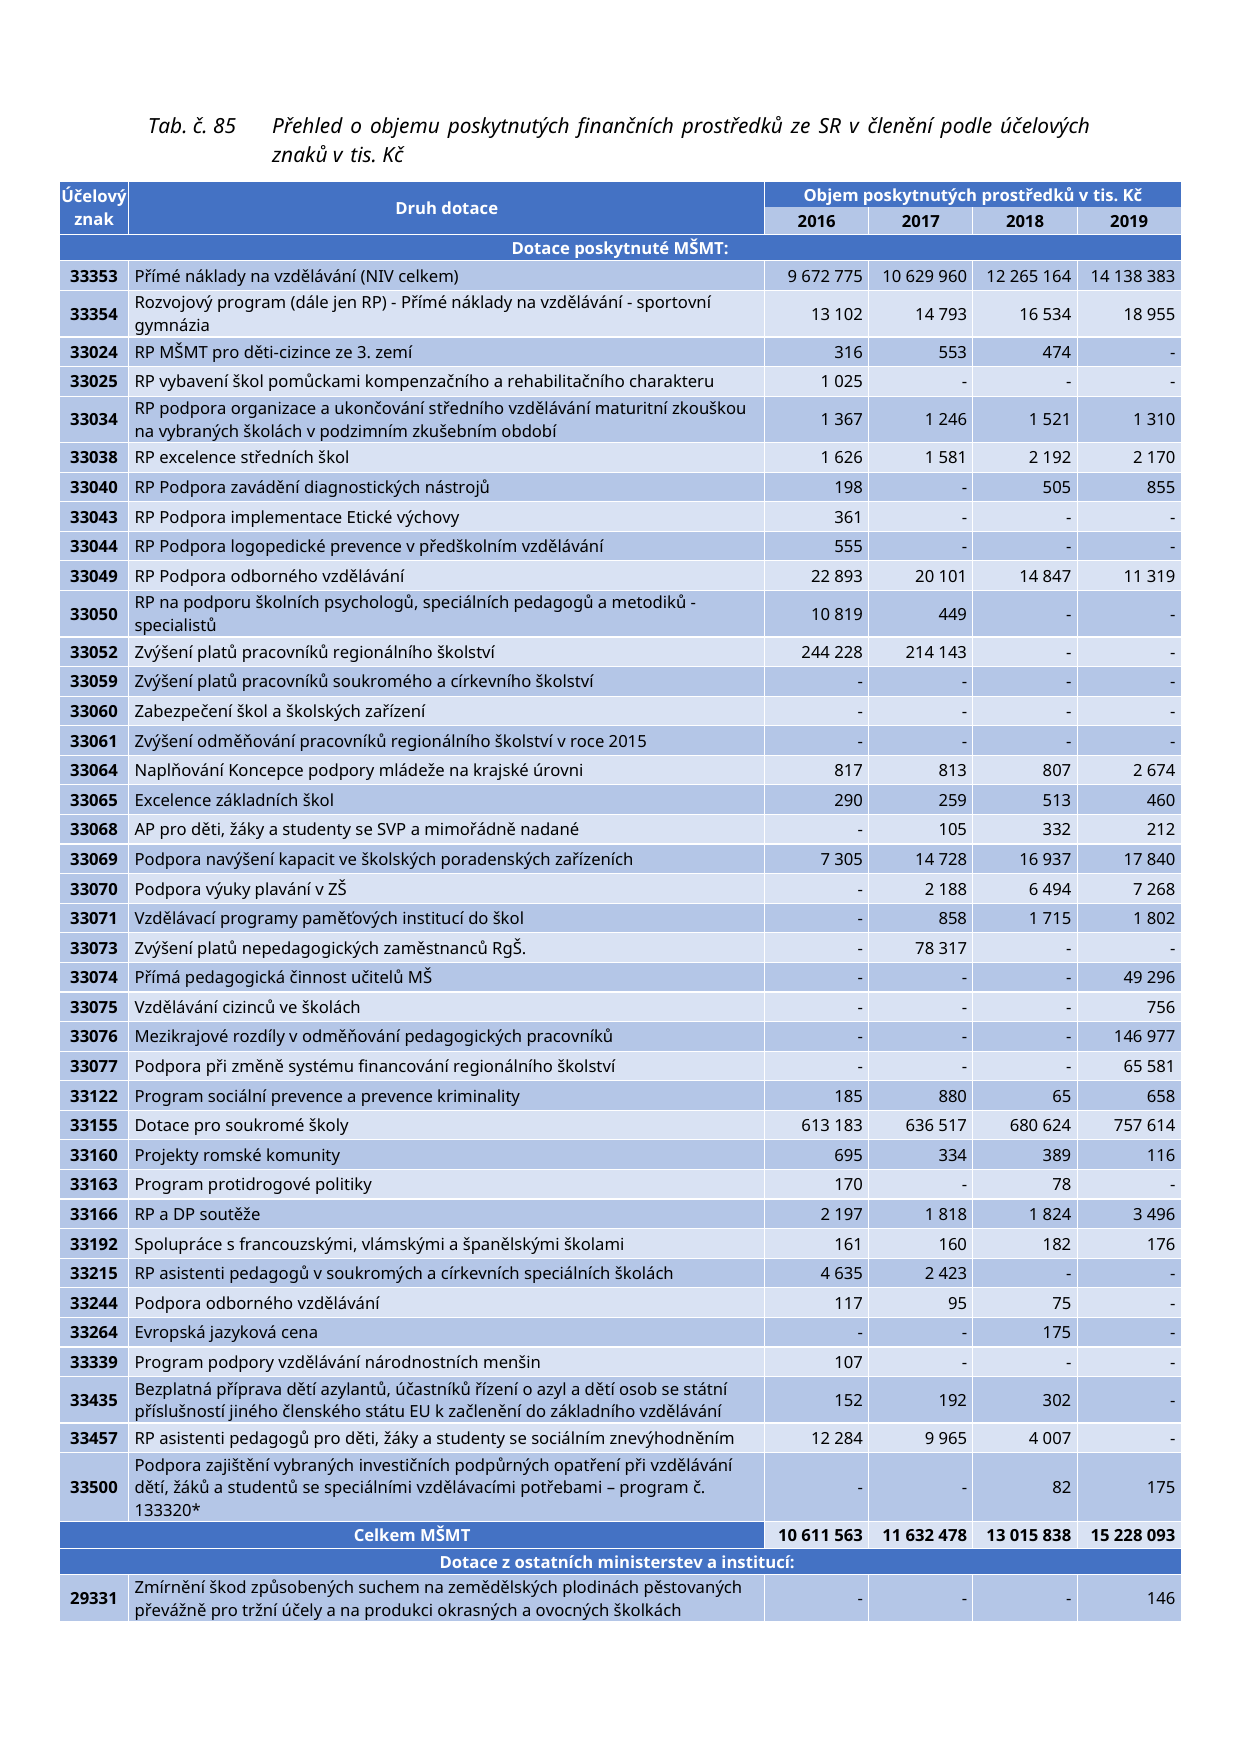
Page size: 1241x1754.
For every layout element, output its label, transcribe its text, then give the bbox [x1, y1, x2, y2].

table_cell Spolupráce s francouzskými, vlámskými a španělskými školami [129, 1229, 764, 1258]
table_cell 332 [973, 815, 1077, 843]
table_cell Bezplatná příprava dětí azylantů, účastníků řízení o azyl a dětí osob se státní příslušností jiného členského státu EU k začlenění do základního vzdělávání [129, 1377, 764, 1422]
table_cell RP podpora organizace a ukončování středního vzdělávání maturitní zkouškou na vybraných školách v podzimním zkušebním období [129, 397, 764, 442]
table_cell - [765, 667, 868, 696]
table_cell - [869, 1170, 972, 1198]
table_cell - [973, 1348, 1077, 1376]
table_cell 33050 [60, 591, 128, 636]
table_cell - [1078, 933, 1181, 962]
table_cell 33061 [60, 726, 128, 755]
table_cell - [869, 1022, 972, 1051]
table_cell 1 715 [973, 904, 1077, 932]
table_cell - [869, 726, 972, 755]
table_cell - [869, 993, 972, 1021]
table_cell 389 [973, 1140, 1077, 1169]
table_cell 1 367 [765, 397, 868, 442]
table_cell 82 [973, 1453, 1077, 1521]
table_cell - [973, 963, 1077, 991]
table_cell 505 [973, 473, 1077, 501]
table_cell 175 [1078, 1453, 1181, 1521]
table_cell 185 [765, 1081, 868, 1110]
table_cell 107 [765, 1348, 868, 1376]
table_cell 33215 [60, 1259, 128, 1287]
table_cell 33077 [60, 1052, 128, 1080]
table_cell 33071 [60, 904, 128, 932]
table_cell 78 317 [869, 933, 972, 962]
table_cell 361 [765, 502, 868, 531]
table_cell 65 581 [1078, 1052, 1181, 1080]
table_cell 244 228 [765, 638, 868, 666]
table_cell 33339 [60, 1348, 128, 1376]
table_cell Podpora při změně systému financování regionálního školství [129, 1052, 764, 1080]
table_cell 152 [765, 1377, 868, 1422]
table_cell - [973, 667, 1077, 696]
table_cell 105 [869, 815, 972, 843]
table_cell 316 [765, 338, 868, 366]
table_cell Zvýšení platů nepedagogických zaměstnanců RgŠ. [129, 933, 764, 962]
table_cell - [765, 1453, 868, 1521]
table_cell - [973, 591, 1077, 636]
table_cell 4 007 [973, 1424, 1077, 1452]
table_cell - [1078, 1288, 1181, 1317]
table_cell Zvýšení platů pracovníků regionálního školství [129, 638, 764, 666]
table_cell 33075 [60, 993, 128, 1021]
table_cell Podpora výuky plavání v ZŠ [129, 874, 764, 903]
table_cell - [973, 1259, 1077, 1287]
table_cell 33044 [60, 532, 128, 560]
table_cell RP a DP soutěže [129, 1200, 764, 1228]
table_cell - [973, 726, 1077, 755]
table_cell 33049 [60, 561, 128, 590]
table_cell 1 521 [973, 397, 1077, 442]
table_cell - [973, 638, 1077, 666]
table_cell 12 284 [765, 1424, 868, 1452]
table_cell 146 [1078, 1575, 1181, 1621]
table_cell - [869, 963, 972, 991]
table_cell 33040 [60, 473, 128, 501]
table_cell - [1078, 1348, 1181, 1376]
table_cell - [869, 1318, 972, 1346]
table_cell - [973, 532, 1077, 560]
table_cell 1 818 [869, 1200, 972, 1228]
table_cell 33034 [60, 397, 128, 442]
table_cell RP Podpora implementace Etické výchovy [129, 502, 764, 531]
table_cell 33244 [60, 1288, 128, 1317]
table_cell RP Podpora logopedické prevence v předškolním vzdělávání [129, 532, 764, 560]
table_cell 680 624 [973, 1111, 1077, 1139]
table_cell Dotace pro soukromé školy [129, 1111, 764, 1139]
table_cell 175 [973, 1318, 1077, 1346]
table_cell - [1078, 367, 1181, 396]
table_cell - [973, 1052, 1077, 1080]
table_cell 33068 [60, 815, 128, 843]
table_cell 14 793 [869, 291, 972, 336]
table_cell 33064 [60, 756, 128, 784]
table_cell 33076 [60, 1022, 128, 1051]
table_cell - [1078, 1259, 1181, 1287]
table_cell 4 635 [765, 1259, 868, 1287]
table_cell 33025 [60, 367, 128, 396]
table_cell 170 [765, 1170, 868, 1198]
table_cell 2017 [869, 207, 972, 234]
table_cell - [765, 1022, 868, 1051]
table_cell Celkem MŠMT [60, 1522, 764, 1548]
table_cell 212 [1078, 815, 1181, 843]
table_cell 6 494 [973, 874, 1077, 903]
table_cell 1 246 [869, 397, 972, 442]
table_cell Zmírnění škod způsobených suchem na zemědělských plodinách pěstovaných převážně pro tržní účely a na produkci okrasných a ovocných školkách [129, 1575, 764, 1621]
table_cell - [869, 697, 972, 725]
table_cell 11 319 [1078, 561, 1181, 590]
table_cell 1 581 [869, 443, 972, 472]
table_cell 880 [869, 1081, 972, 1110]
table_cell 2018 [973, 207, 1077, 234]
table_cell 33354 [60, 291, 128, 336]
table_cell 182 [973, 1229, 1077, 1258]
table_cell 2 170 [1078, 443, 1181, 472]
table_cell - [1078, 532, 1181, 560]
table_cell 460 [1078, 785, 1181, 814]
table_cell Podpora odborného vzdělávání [129, 1288, 764, 1317]
table_cell 33160 [60, 1140, 128, 1169]
table_cell - [973, 933, 1077, 962]
table_cell 29331 [60, 1575, 128, 1621]
table_cell 161 [765, 1229, 868, 1258]
table_cell 16 534 [973, 291, 1077, 336]
table_cell 555 [765, 532, 868, 560]
table_cell 33043 [60, 502, 128, 531]
table_cell 33163 [60, 1170, 128, 1198]
table_header Druh dotace [129, 182, 764, 234]
table_cell 613 183 [765, 1111, 868, 1139]
table_header Účelový znak [60, 182, 128, 234]
table_cell 33059 [60, 667, 128, 696]
table_cell - [1078, 1377, 1181, 1422]
table_cell 33052 [60, 638, 128, 666]
table_cell Rozvojový program (dále jen RP) - Přímé náklady na vzdělávání - sportovní gymnázia [129, 291, 764, 336]
table_cell 756 [1078, 993, 1181, 1021]
table_cell - [1078, 1170, 1181, 1198]
table_cell - [765, 1318, 868, 1346]
table_cell - [765, 963, 868, 991]
table_cell - [973, 697, 1077, 725]
table_cell Zvýšení platů pracovníků soukromého a církevního školství [129, 667, 764, 696]
table_cell Excelence základních škol [129, 785, 764, 814]
table_cell Zvýšení odměňování pracovníků regionálního školství v roce 2015 [129, 726, 764, 755]
table_cell - [765, 726, 868, 755]
table_cell Vzdělávání cizinců ve školách [129, 993, 764, 1021]
table_cell - [1078, 726, 1181, 755]
table_cell 817 [765, 756, 868, 784]
table_cell - [765, 1052, 868, 1080]
table_cell 1 025 [765, 367, 868, 396]
table_cell 116 [1078, 1140, 1181, 1169]
table_cell 2 188 [869, 874, 972, 903]
table_cell 259 [869, 785, 972, 814]
table_cell Podpora zajištění vybraných investičních podpůrných opatření při vzdělávání dětí, žáků a studentů se speciálními vzdělávacími potřebami – program č. 133320* [129, 1453, 764, 1521]
table_cell 513 [973, 785, 1077, 814]
table_cell Evropská jazyková cena [129, 1318, 764, 1346]
table_cell - [869, 502, 972, 531]
list Přehled o objemu poskytnutých finančních prostředků ze SR v členění podle účelových znaků v tis. Kč [148, 111, 1092, 168]
table_cell 49 296 [1078, 963, 1181, 991]
table_cell - [1078, 1424, 1181, 1452]
table_cell 33155 [60, 1111, 128, 1139]
table_cell - [869, 367, 972, 396]
table_cell RP asistenti pedagogů v soukromých a církevních speciálních školách [129, 1259, 764, 1287]
table_cell 2 197 [765, 1200, 868, 1228]
table_cell 855 [1078, 473, 1181, 501]
table_cell - [869, 532, 972, 560]
table_cell - [869, 1453, 972, 1521]
table_cell Dotace z ostatních ministerstev a institucí: [60, 1549, 1181, 1574]
table_cell - [765, 933, 868, 962]
table_cell 2 674 [1078, 756, 1181, 784]
table_cell - [1078, 667, 1181, 696]
table_cell 33435 [60, 1377, 128, 1422]
table_cell 1 626 [765, 443, 868, 472]
table_cell - [1078, 1318, 1181, 1346]
table_cell - [765, 1575, 868, 1621]
table_header Objem poskytnutých prostředků v tis. Kč [765, 182, 1181, 207]
table_cell Mezikrajové rozdíly v odměňování pedagogických pracovníků [129, 1022, 764, 1051]
table_cell Program protidrogové politiky [129, 1170, 764, 1198]
table_cell - [765, 874, 868, 903]
table_cell 807 [973, 756, 1077, 784]
table_cell - [1078, 638, 1181, 666]
table_cell 7 268 [1078, 874, 1181, 903]
table_cell 33024 [60, 338, 128, 366]
table_cell Program sociální prevence a prevence kriminality [129, 1081, 764, 1110]
table_cell - [973, 993, 1077, 1021]
table_cell 553 [869, 338, 972, 366]
table_cell 14 847 [973, 561, 1077, 590]
table_cell 9 965 [869, 1424, 972, 1452]
table_cell Podpora navýšení kapacit ve školských poradenských zařízeních [129, 845, 764, 873]
table_cell 1 824 [973, 1200, 1077, 1228]
table_cell - [765, 697, 868, 725]
table_cell 1 310 [1078, 397, 1181, 442]
table_cell Přímé náklady na vzdělávání (NIV celkem) [129, 261, 764, 290]
table_cell 2 423 [869, 1259, 972, 1287]
table_cell 18 955 [1078, 291, 1181, 336]
table_cell Vzdělávací programy paměťových institucí do škol [129, 904, 764, 932]
table_cell 9 672 775 [765, 261, 868, 290]
table_cell 13 015 838 [973, 1522, 1077, 1548]
table_cell RP vybavení škol pomůckami kompenzačního a rehabilitačního charakteru [129, 367, 764, 396]
table_cell - [869, 1052, 972, 1080]
table_cell - [1078, 502, 1181, 531]
table_cell 7 305 [765, 845, 868, 873]
table_cell 33060 [60, 697, 128, 725]
table_cell 14 138 383 [1078, 261, 1181, 290]
table_cell 474 [973, 338, 1077, 366]
table_cell 33038 [60, 443, 128, 472]
table_cell 290 [765, 785, 868, 814]
table_cell - [869, 1575, 972, 1621]
table_cell RP Podpora zavádění diagnostických nástrojů [129, 473, 764, 501]
table_cell Program podpory vzdělávání národnostních menšin [129, 1348, 764, 1376]
table_cell 214 143 [869, 638, 972, 666]
table_cell 33500 [60, 1453, 128, 1521]
table_cell 65 [973, 1081, 1077, 1110]
table_cell 757 614 [1078, 1111, 1181, 1139]
table_cell 75 [973, 1288, 1077, 1317]
table_cell RP Podpora odborného vzdělávání [129, 561, 764, 590]
table_cell 858 [869, 904, 972, 932]
table_cell Zabezpečení škol a školských zařízení [129, 697, 764, 725]
table_cell 813 [869, 756, 972, 784]
table_cell 302 [973, 1377, 1077, 1422]
table_cell RP asistenti pedagogů pro děti, žáky a studenty se sociálním znevýhodněním [129, 1424, 764, 1452]
table_cell 3 496 [1078, 1200, 1181, 1228]
table_cell - [973, 1575, 1077, 1621]
table_cell Naplňování Koncepce podpory mládeže na krajské úrovni [129, 756, 764, 784]
table_cell 33073 [60, 933, 128, 962]
table_cell RP MŠMT pro děti-cizince ze 3. zemí [129, 338, 764, 366]
table_cell - [1078, 697, 1181, 725]
table_cell - [869, 473, 972, 501]
table_cell 176 [1078, 1229, 1181, 1258]
table_cell 334 [869, 1140, 972, 1169]
table_cell 2 192 [973, 443, 1077, 472]
table_cell 33069 [60, 845, 128, 873]
table_cell 33353 [60, 261, 128, 290]
table_cell 33070 [60, 874, 128, 903]
table_cell 12 265 164 [973, 261, 1077, 290]
table_cell RP na podporu školních psychologů, speciálních pedagogů a metodiků - specialistů [129, 591, 764, 636]
table_cell 10 819 [765, 591, 868, 636]
table_cell Přímá pedagogická činnost učitelů MŠ [129, 963, 764, 991]
table_cell 160 [869, 1229, 972, 1258]
table_cell 14 728 [869, 845, 972, 873]
table_cell 13 102 [765, 291, 868, 336]
table_cell 17 840 [1078, 845, 1181, 873]
table_cell 117 [765, 1288, 868, 1317]
table_cell - [765, 993, 868, 1021]
table_cell 198 [765, 473, 868, 501]
table_cell 2019 [1078, 207, 1181, 234]
table_cell - [973, 502, 1077, 531]
table_cell 10 629 960 [869, 261, 972, 290]
table_cell 636 517 [869, 1111, 972, 1139]
table_cell 16 937 [973, 845, 1077, 873]
table_cell 33065 [60, 785, 128, 814]
table_cell - [765, 815, 868, 843]
table_cell 22 893 [765, 561, 868, 590]
table_cell 15 228 093 [1078, 1522, 1181, 1548]
table_cell 695 [765, 1140, 868, 1169]
table_cell 2016 [765, 207, 868, 234]
table_cell RP excelence středních škol [129, 443, 764, 472]
table_cell Dotace poskytnuté MŠMT: [60, 235, 1181, 260]
table_cell 33166 [60, 1200, 128, 1228]
table_cell 449 [869, 591, 972, 636]
table_cell 20 101 [869, 561, 972, 590]
table_cell - [1078, 338, 1181, 366]
table_cell 658 [1078, 1081, 1181, 1110]
table_cell - [973, 367, 1077, 396]
table_cell 33264 [60, 1318, 128, 1346]
table_cell 33074 [60, 963, 128, 991]
table_cell 33192 [60, 1229, 128, 1258]
table_cell - [1078, 591, 1181, 636]
table_cell 192 [869, 1377, 972, 1422]
table_cell - [869, 667, 972, 696]
table_cell 33457 [60, 1424, 128, 1452]
table_cell 1 802 [1078, 904, 1181, 932]
table_cell 146 977 [1078, 1022, 1181, 1051]
table_cell 78 [973, 1170, 1077, 1198]
table_cell - [869, 1348, 972, 1376]
table_cell - [765, 904, 868, 932]
table_cell 95 [869, 1288, 972, 1317]
table_cell - [973, 1022, 1077, 1051]
table_cell 11 632 478 [869, 1522, 972, 1548]
table_cell AP pro děti, žáky a studenty se SVP a mimořádně nadané [129, 815, 764, 843]
table_cell 10 611 563 [765, 1522, 868, 1548]
table_cell Projekty romské komunity [129, 1140, 764, 1169]
table_cell 33122 [60, 1081, 128, 1110]
